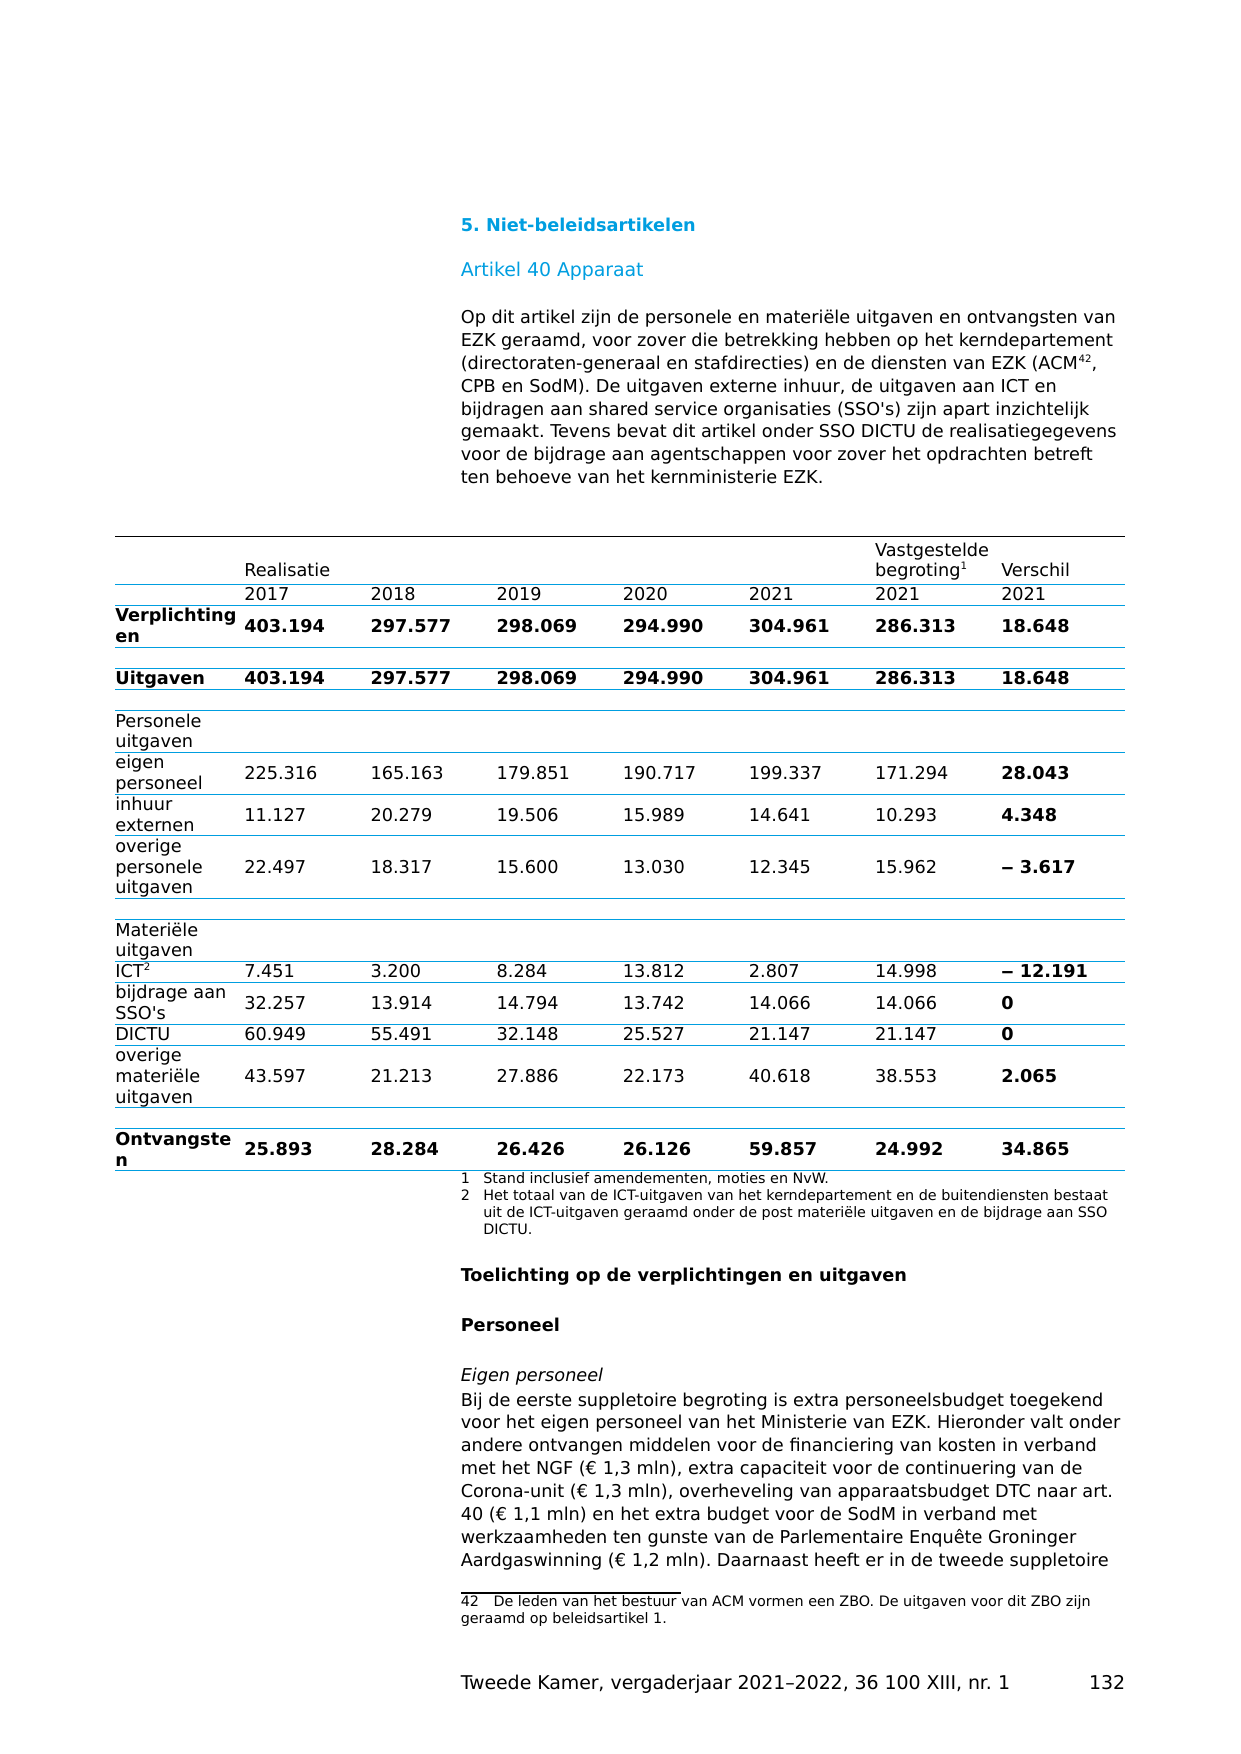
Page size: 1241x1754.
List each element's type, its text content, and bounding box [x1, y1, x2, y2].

table_cell 11.127 [241, 795, 367, 835]
table_cell ‒ 3.617 [998, 836, 1125, 898]
table_cell 38.553 [872, 1046, 998, 1107]
table_cell 294.990 [620, 606, 746, 647]
table_cell [368, 648, 493, 668]
table_cell 7.451 [241, 962, 367, 982]
table_cell 19.506 [494, 795, 620, 835]
table_cell [241, 920, 367, 961]
table_cell overige materiële uitgaven [115, 1046, 241, 1107]
table_cell 286.313 [872, 606, 998, 647]
table_cell [620, 648, 746, 668]
table_cell 2019 [494, 585, 620, 605]
table_cell 294.990 [620, 669, 746, 689]
table_cell Verplichtingen [115, 606, 241, 647]
table_cell 26.126 [620, 1129, 746, 1170]
table_cell 2021 [746, 585, 872, 605]
table_cell Ontvangsten [115, 1129, 241, 1170]
table_cell 8.284 [494, 962, 620, 982]
table_cell overige personele uitgaven [115, 836, 241, 898]
table_cell [494, 1108, 620, 1128]
title 5. Niet-beleidsartikelen [461, 213, 1125, 236]
table_cell [368, 899, 493, 919]
table_cell 2.065 [998, 1046, 1125, 1107]
table_cell 14.998 [872, 962, 998, 982]
table_cell 13.914 [368, 983, 493, 1024]
table_cell 32.257 [241, 983, 367, 1024]
table_cell [746, 899, 872, 919]
table_cell 298.069 [494, 606, 620, 647]
table_cell [620, 920, 746, 961]
table_cell Vastgestelde begroting1 [872, 537, 998, 584]
table_cell 21.147 [872, 1025, 998, 1045]
table_cell 55.491 [368, 1025, 493, 1045]
table_cell [368, 920, 493, 961]
table_cell [115, 899, 241, 919]
table_cell 18.648 [998, 606, 1125, 647]
table_cell bijdrage aan SSO's [115, 983, 241, 1024]
table_cell [115, 648, 241, 668]
text __De leden van het bestuur van ACM vormen een ZBO. De uitgaven voor dit ZBO zijn geraamd op beleidsartikel 1. [461, 1593, 1125, 1627]
table_cell [998, 899, 1125, 919]
table_cell 21.147 [746, 1025, 872, 1045]
table_cell [115, 690, 241, 710]
table_cell 190.717 [620, 753, 746, 794]
table_cell 171.294 [872, 753, 998, 794]
table_cell 22.173 [620, 1046, 746, 1107]
table_cell [115, 1108, 241, 1128]
table_cell 2.807 [746, 962, 872, 982]
table_cell 4.348 [998, 795, 1125, 835]
table_cell [368, 1108, 493, 1128]
title Artikel 40 Apparaat [461, 259, 1125, 281]
table_cell 43.597 [241, 1046, 367, 1107]
table_cell 40.618 [746, 1046, 872, 1107]
table_cell 60.949 [241, 1025, 367, 1045]
table_cell 3.200 [368, 962, 493, 982]
table_cell [115, 537, 241, 584]
table_cell [620, 1108, 746, 1128]
table_cell 297.577 [368, 669, 493, 689]
table_cell Personele uitgaven [115, 711, 241, 752]
table_cell [872, 648, 998, 668]
table_cell [998, 920, 1125, 961]
table_cell 59.857 [746, 1129, 872, 1170]
table_cell [998, 690, 1125, 710]
table_cell 304.961 [746, 606, 872, 647]
table_cell 2017 [241, 585, 367, 605]
table_cell [872, 920, 998, 961]
table_cell 179.851 [494, 753, 620, 794]
table_cell inhuur externen [115, 795, 241, 835]
table_cell 13.812 [620, 962, 746, 982]
table_cell [620, 690, 746, 710]
text Eigen personeel [461, 1363, 1125, 1386]
table_cell 15.962 [872, 836, 998, 898]
table_cell 286.313 [872, 669, 998, 689]
table_cell [241, 899, 367, 919]
table_cell Realisatie [241, 537, 872, 584]
table_cell 2018 [368, 585, 493, 605]
table_cell 304.961 [746, 669, 872, 689]
table_cell [620, 899, 746, 919]
table_cell [494, 690, 620, 710]
list Het totaal van de ICT-uitgaven van het kerndepartement en de buitendiensten bestaat uit de ICT-uitgaven geraamd onder de post materiële uitgaven en de bijdrage aan SSO DICTU. [461, 1187, 1125, 1238]
table_cell 13.030 [620, 836, 746, 898]
table_cell [998, 711, 1125, 752]
table_cell [241, 690, 367, 710]
table_cell [746, 1108, 872, 1128]
table_cell Uitgaven [115, 669, 241, 689]
table_cell 15.989 [620, 795, 746, 835]
table_header Tabel 40 Apparaatsuitgaven Kerndepartement Budgettaire gevolgen (bedragen x € 1.000) [115, 511, 1125, 536]
table_cell eigen personeel [115, 753, 241, 794]
table_cell [872, 899, 998, 919]
table_cell [494, 711, 620, 752]
table_cell [241, 1108, 367, 1128]
table_cell 12.345 [746, 836, 872, 898]
table_cell 2021 [872, 585, 998, 605]
table_cell 21.213 [368, 1046, 493, 1107]
table_cell ‒ 12.191 [998, 962, 1125, 982]
table_cell [998, 648, 1125, 668]
table_cell 27.886 [494, 1046, 620, 1107]
table_cell 22.497 [241, 836, 367, 898]
table_cell 34.865 [998, 1129, 1125, 1170]
table_cell 26.426 [494, 1129, 620, 1170]
table_cell [746, 711, 872, 752]
table_cell [620, 711, 746, 752]
table_cell [872, 711, 998, 752]
table_cell [746, 690, 872, 710]
table_cell [872, 1108, 998, 1128]
table_cell [494, 899, 620, 919]
table_cell 18.648 [998, 669, 1125, 689]
table_cell 25.893 [241, 1129, 367, 1170]
table_cell 15.600 [494, 836, 620, 898]
table_cell 14.066 [746, 983, 872, 1024]
table_cell [872, 690, 998, 710]
table_cell 28.284 [368, 1129, 493, 1170]
table_cell 14.794 [494, 983, 620, 1024]
table_cell [494, 920, 620, 961]
table_cell [746, 648, 872, 668]
table_cell 0 [998, 983, 1125, 1024]
table_cell 199.337 [746, 753, 872, 794]
table_cell 14.066 [872, 983, 998, 1024]
table_cell 2020 [620, 585, 746, 605]
table_cell 13.742 [620, 983, 746, 1024]
text Bij de eerste suppletoire begroting is extra personeelsbudget toegekend voor het eigen personeel van het Ministerie van EZK. Hieronder valt onder andere ontvangen middelen voor de financiering van kosten in verband met het NGF (€ 1,3 mln), extra capaciteit voor de continuering van de Corona-unit (€ 1,3 mln), overheveling van apparaatsbudget DTC naar art. 40 (€ 1,1 mln) en het extra budget voor de SodM in verband met werkzaamheden ten gunste van de Parlementaire Enquête Groninger Aardgaswinning (€ 1,2 mln). Daarnaast heeft er in de tweede suppletoire [461, 1388, 1125, 1571]
table_cell ICT2 [115, 962, 241, 982]
table_cell 18.317 [368, 836, 493, 898]
table_cell [368, 690, 493, 710]
table_cell [368, 711, 493, 752]
text Op dit artikel zijn de personele en materiële uitgaven en ontvangsten van EZK geraamd, voor zover die betrekking hebben op het kerndepartement (directoraten-generaal en stafdirecties) en de diensten van EZK (ACM, CPB en SodM). De uitgaven externe inhuur, de uitgaven aan ICT en bijdragen aan shared service organisaties (SSO's) zijn apart inzichtelijk gemaakt. Tevens bevat dit artikel onder SSO DICTU de realisatiegegevens voor de bijdrage aan agentschappen voor zover het opdrachten betreft ten behoeve van het kernministerie EZK. [461, 305, 1125, 488]
table_cell 20.279 [368, 795, 493, 835]
table_cell Materiële uitgaven [115, 920, 241, 961]
table_cell 0 [998, 1025, 1125, 1045]
table_cell 225.316 [241, 753, 367, 794]
table_cell 298.069 [494, 669, 620, 689]
table_cell Verschil [998, 537, 1125, 584]
table_cell 297.577 [368, 606, 493, 647]
table_cell 14.641 [746, 795, 872, 835]
table_cell 24.992 [872, 1129, 998, 1170]
table_cell [494, 648, 620, 668]
table_cell 28.043 [998, 753, 1125, 794]
table_cell 165.163 [368, 753, 493, 794]
table_cell 25.527 [620, 1025, 746, 1045]
list Stand inclusief amendementen, moties en NvW. [461, 1171, 1125, 1187]
text Personeel [461, 1313, 1125, 1336]
table_cell [241, 711, 367, 752]
table_cell [998, 1108, 1125, 1128]
table_cell 403.194 [241, 669, 367, 689]
table_cell [746, 920, 872, 961]
table_cell [241, 648, 367, 668]
table_cell 403.194 [241, 606, 367, 647]
text Toelichting op de verplichtingen en uitgaven [461, 1263, 1125, 1286]
table_cell DICTU [115, 1025, 241, 1045]
table_cell 10.293 [872, 795, 998, 835]
table_cell [115, 585, 241, 605]
table_cell 32.148 [494, 1025, 620, 1045]
table_cell 2021 [998, 585, 1125, 605]
